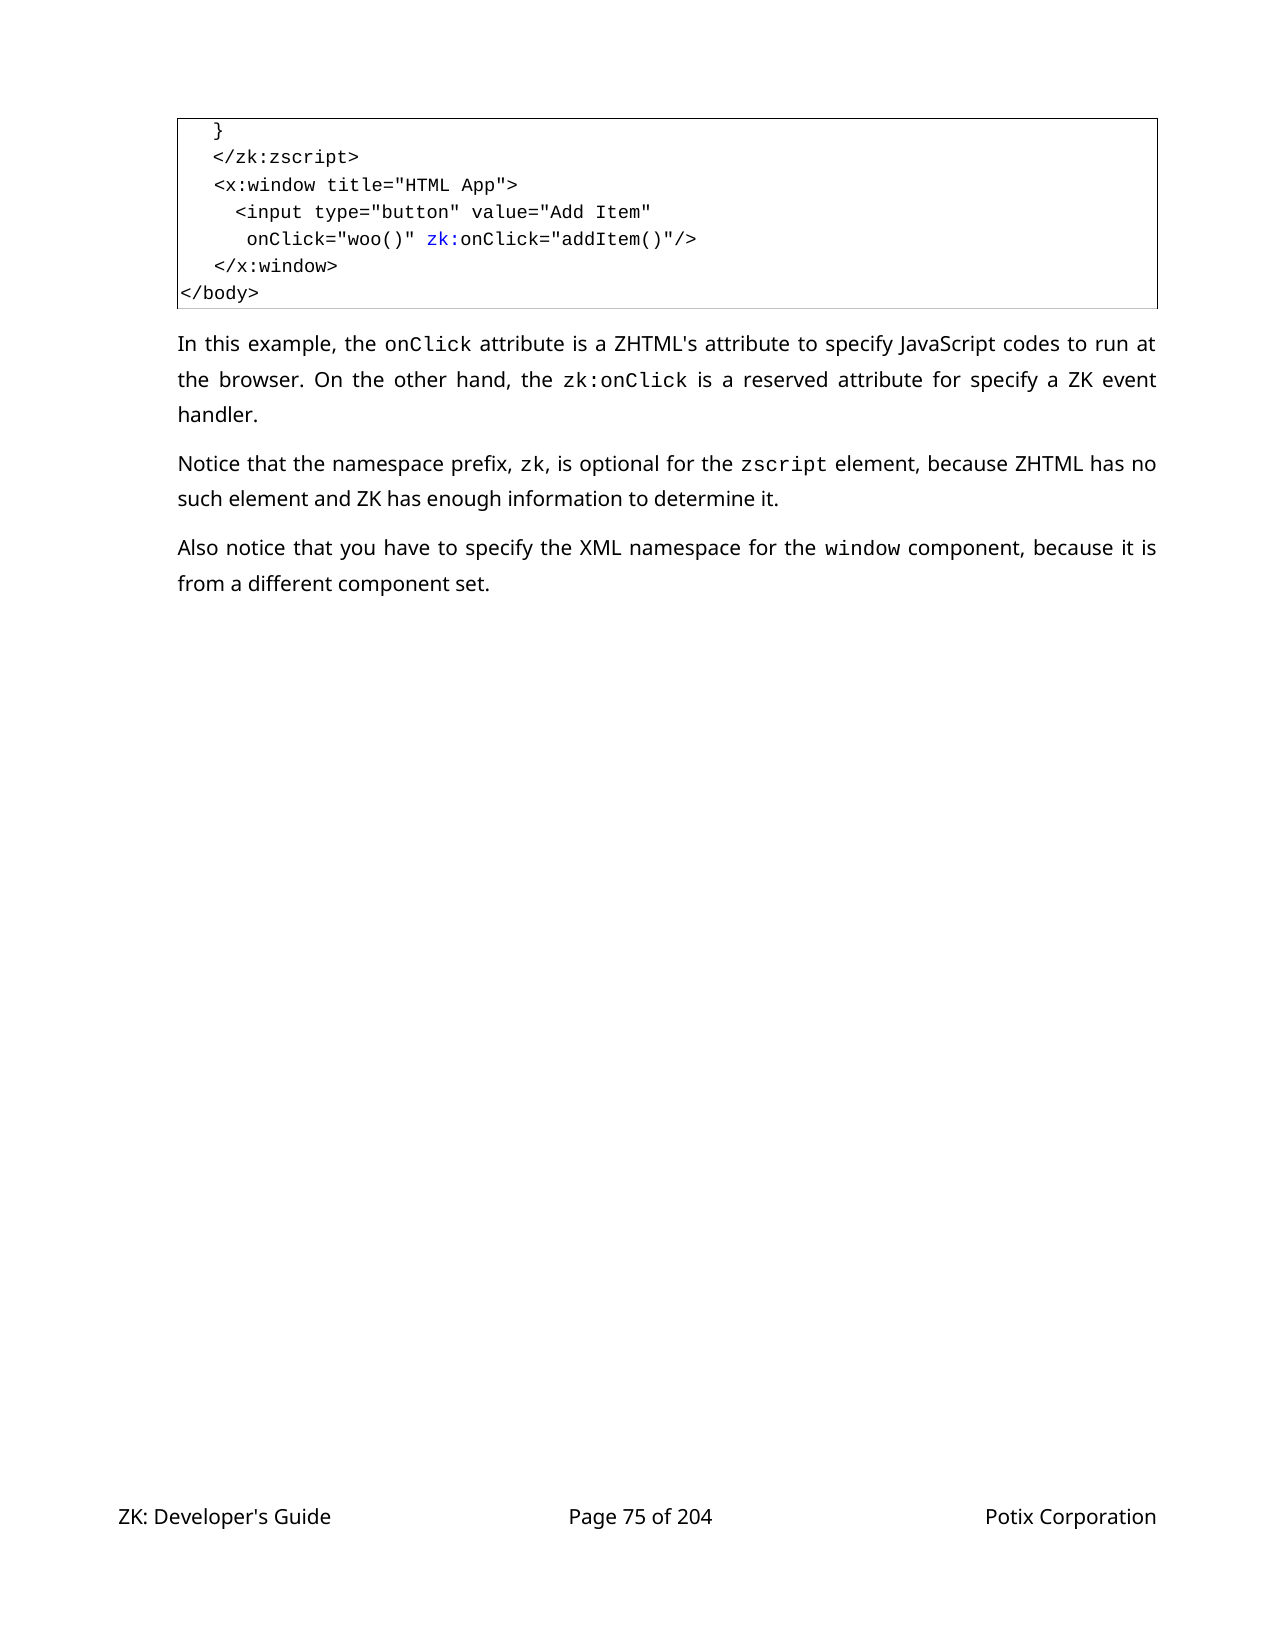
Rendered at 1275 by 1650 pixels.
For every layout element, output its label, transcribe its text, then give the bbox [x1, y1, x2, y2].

text <x:window title="HTML App"> [178, 172, 1157, 197]
text Also notice that you have to specify the XML namespace for the window component, because it is from a different component set. [177, 533, 1157, 597]
text } [178, 119, 1157, 142]
text In this example, the onClick attribute is a ZHTML's attribute to specify JavaScript codes to run at the browser. On the other hand, the zk:onClick is a reserved attribute for specify a ZK event handler. [177, 329, 1157, 428]
text </body> [178, 281, 1157, 308]
text <input type="button" value="Add Item" [178, 200, 1157, 224]
text Notice that the namespace prefix, zk, is optional for the zscript element, because ZHTML has no such element and ZK has enough information to determine it. [177, 449, 1157, 513]
text onClick="woo()" zk:onClick="addItem()"/> [178, 227, 1157, 251]
text </zk:zscript> [178, 145, 1157, 169]
text </x:window> [178, 254, 1157, 278]
